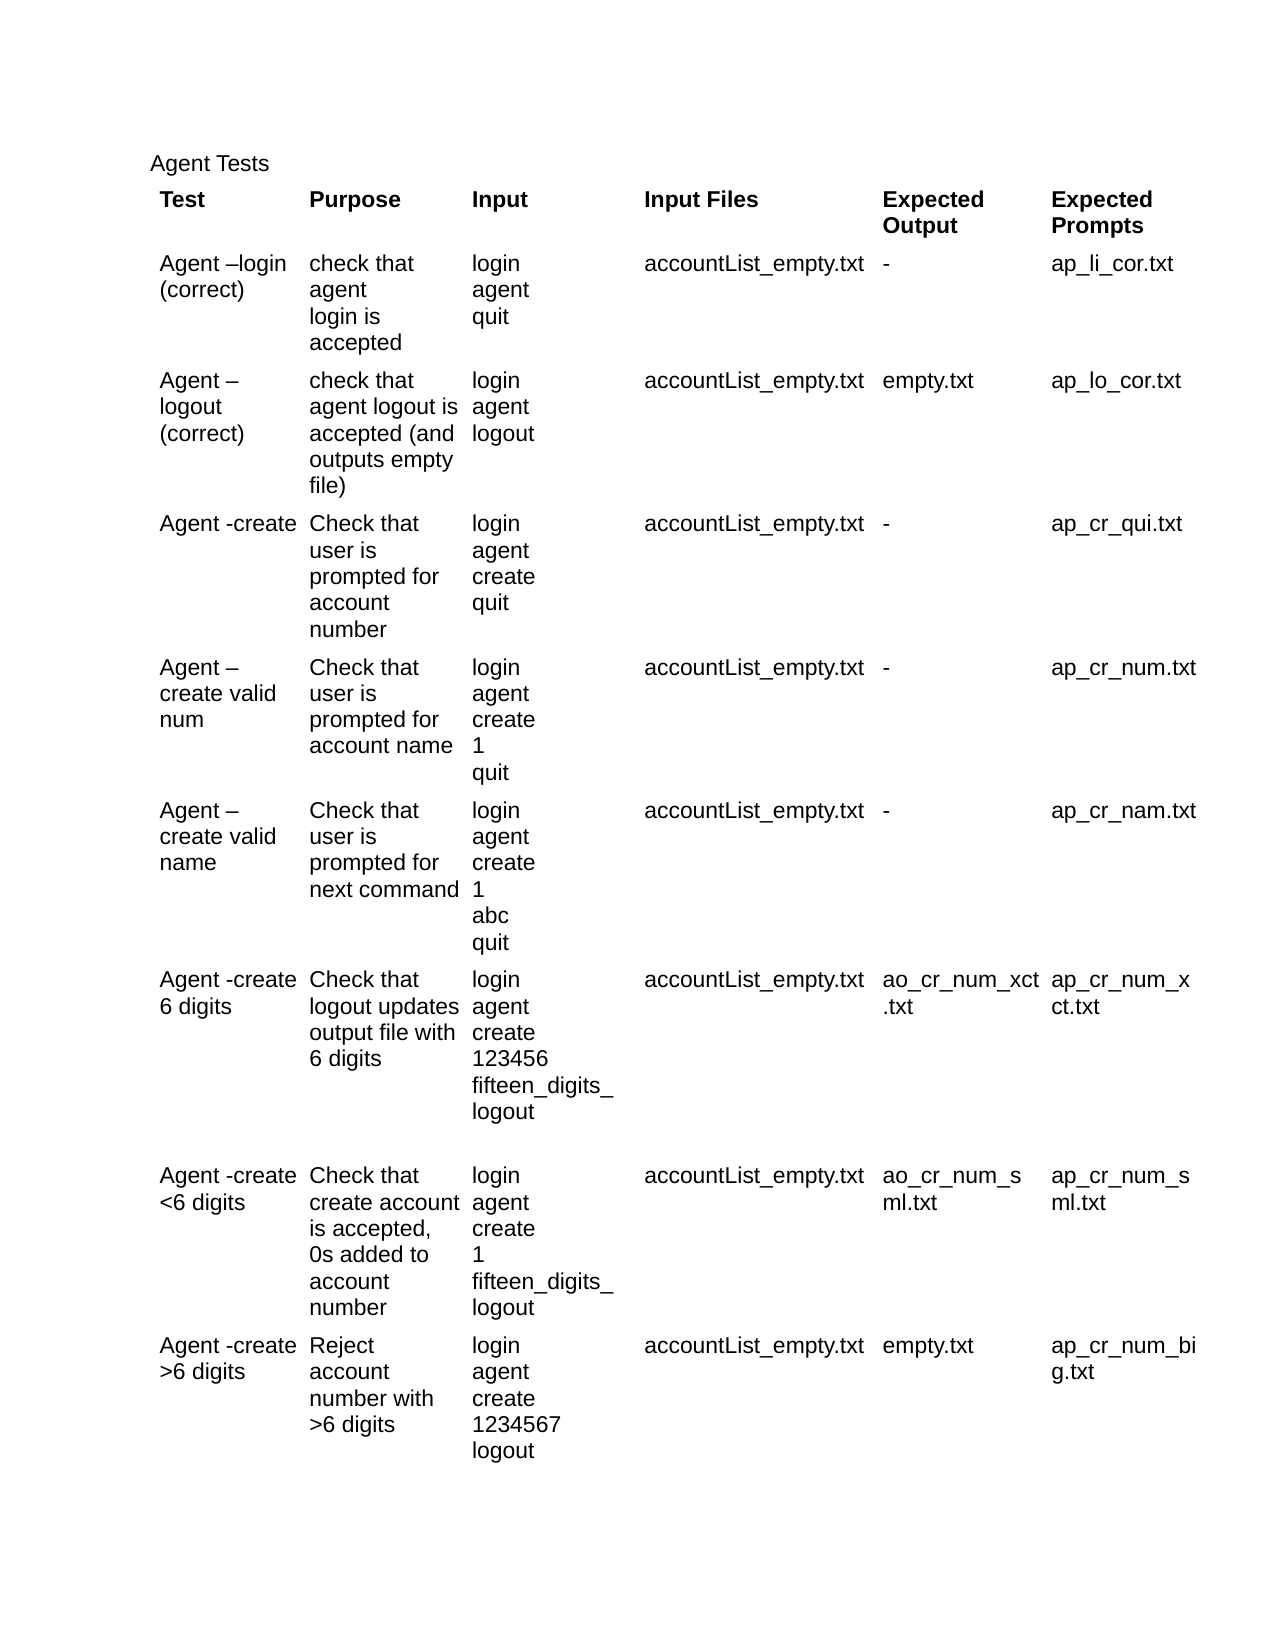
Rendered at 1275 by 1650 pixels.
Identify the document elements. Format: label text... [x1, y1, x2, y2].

table_cell Check that user is prompted for account name [303, 648, 466, 791]
table_cell Agent -create 6 digits [154, 961, 303, 1156]
table_cell accountList_empty.txt [639, 505, 877, 648]
table_cell ap_li_cor.txt [1045, 244, 1204, 361]
table_header Input [466, 180, 638, 244]
text Agent Tests [150, 150, 1125, 176]
table_cell ap_cr_num.txt [1045, 648, 1204, 791]
table_cell login agent quit [466, 244, 638, 361]
table_cell ap_cr_nam.txt [1045, 791, 1204, 961]
table_cell ap_cr_qui.txt [1045, 505, 1204, 648]
table_cell login agent create quit [466, 505, 638, 648]
table_cell Agent -create >6 digits [154, 1326, 303, 1469]
table_cell ap_lo_cor.txt [1045, 361, 1204, 504]
table_cell Check that user is prompted for next command [303, 791, 466, 961]
table_cell Agent -create [154, 505, 303, 648]
table_header Input Files [639, 180, 877, 244]
table_cell login agent create 123456 fifteen_digits_ logout [466, 961, 638, 1156]
table_cell - [877, 244, 1045, 361]
table_cell ap_cr_num_big.txt [1045, 1326, 1204, 1469]
table_cell login agent create 1 quit [466, 648, 638, 791]
table_cell accountList_empty.txt [639, 361, 877, 504]
table_cell ao_cr_num_sml.txt [877, 1156, 1045, 1326]
table_cell empty.txt [877, 1326, 1045, 1469]
table_cell check that agent logout is accepted (and outputs empty file) [303, 361, 466, 504]
table_cell accountList_empty.txt [639, 791, 877, 961]
table_cell Check that user is prompted for account number [303, 505, 466, 648]
table_cell - [877, 648, 1045, 791]
table_cell empty.txt [877, 361, 1045, 504]
table_header Expected Output [877, 180, 1045, 244]
table_cell Agent –login (correct) [154, 244, 303, 361]
table_cell ap_cr_num_sml.txt [1045, 1156, 1204, 1326]
table_cell Agent -create <6 digits [154, 1156, 303, 1326]
table_cell Check that create account is accepted, 0s added to account number [303, 1156, 466, 1326]
table_cell ao_cr_num_xct.txt [877, 961, 1045, 1156]
table_cell Agent –create valid num [154, 648, 303, 791]
table_cell login agent create 1 abc quit [466, 791, 638, 961]
table_header Expected Prompts [1045, 180, 1204, 244]
table_cell Agent –logout (correct) [154, 361, 303, 504]
table_cell accountList_empty.txt [639, 1156, 877, 1326]
table_cell accountList_empty.txt [639, 1326, 877, 1469]
table_cell accountList_empty.txt [639, 961, 877, 1156]
table_cell login agent create 1234567 logout [466, 1326, 638, 1469]
table_header Test [154, 180, 303, 244]
table_cell login agent logout [466, 361, 638, 504]
table_cell accountList_empty.txt [639, 648, 877, 791]
table_cell check that agent login is accepted [303, 244, 466, 361]
table_cell login agent create 1 fifteen_digits_ logout [466, 1156, 638, 1326]
table_cell ap_cr_num_xct.txt [1045, 961, 1204, 1156]
table_cell Agent – create valid name [154, 791, 303, 961]
table_cell Reject account number with >6 digits [303, 1326, 466, 1469]
table_cell - [877, 791, 1045, 961]
table_cell accountList_empty.txt [639, 244, 877, 361]
table_cell - [877, 505, 1045, 648]
table_header Purpose [303, 180, 466, 244]
table_cell Check that logout updates output file with 6 digits [303, 961, 466, 1156]
